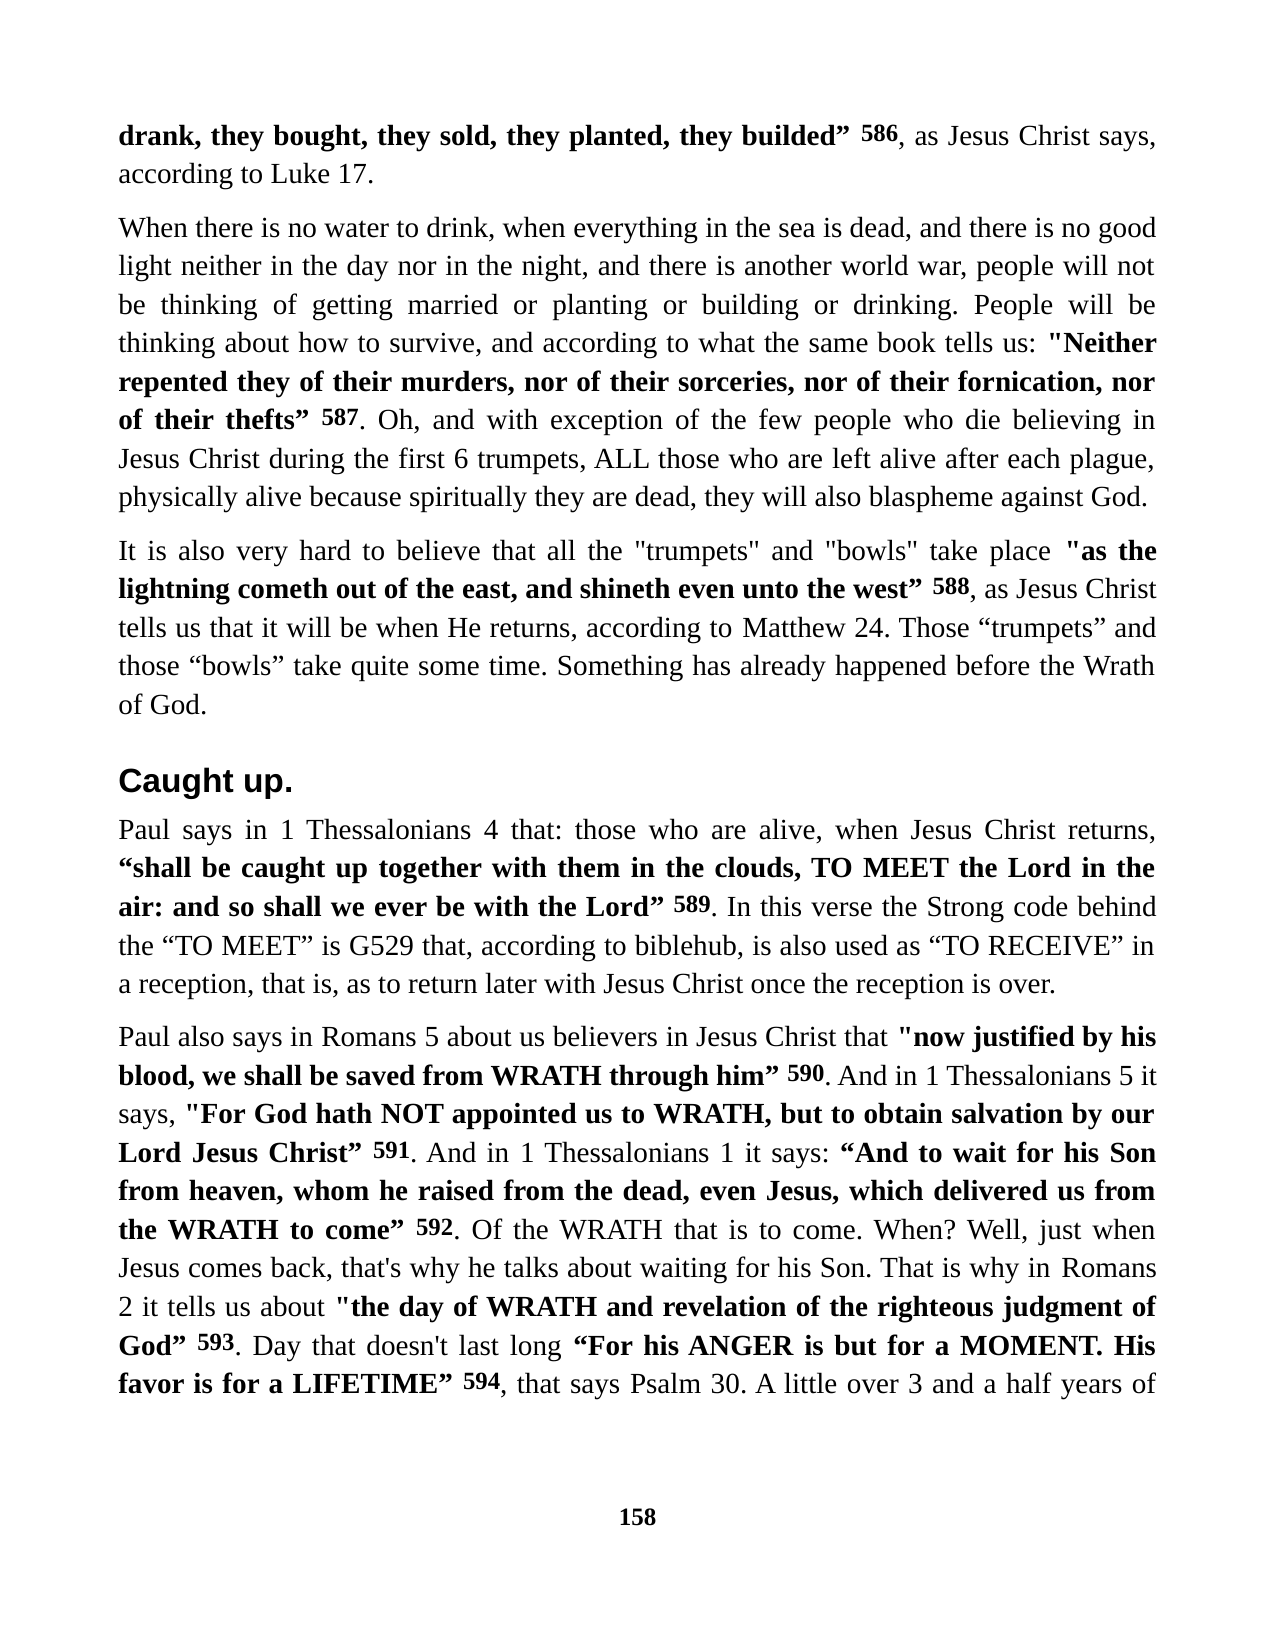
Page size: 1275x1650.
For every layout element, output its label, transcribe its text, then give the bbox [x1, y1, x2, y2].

text drank, they bought, they sold, they planted, they builded” , as Jesus Christ says, according to Luke 17. [118, 118, 1157, 190]
text Paul also says in Romans 5 about us believers in Jesus Christ that "now justified by his blood, we shall be saved from WRATH through him” . And in 1 Thessalonians 5 it says, "For God hath NOT appointed us to WRATH, but to obtain salvation by our Lord Jesus Christ” . And in 1 Thessalonians 1 it says: “And to wait for his Son from heaven, whom he raised from the dead, even Jesus, which delivered us from the WRATH to come” . Of the WRATH that is to come. When? Well, just when Jesus comes back, that's why he talks about waiting for his Son. That is why in Romans 2 it tells us about "the day of WRATH and revelation of the righteous judgment of God” . Day that doesn't last long “For his ANGER is but for a MOMENT. His favor is for a LIFETIME” , that says Psalm 30. A little over 3 and a half years of [118, 1019, 1157, 1400]
text Paul says in 1 Thessalonians 4 that: those who are alive, when Jesus Christ returns, “shall be caught up together with them in the clouds, TO MEET the Lord in the air: and so shall we ever be with the Lord” . In this verse the Strong code behind the “TO MEET” is G529 that, according to biblehub, is also used as “TO RECEIVE” in a reception, that is, as to return later with Jesus Christ once the reception is over. [118, 812, 1157, 1000]
text When there is no water to drink, when everything in the sea is dead, and there is no good light neither in the day nor in the night, and there is another world war, people will not be thinking of getting married or planting or building or drinking. People will be thinking about how to survive, and according to what the same book tells us: "Neither repented they of their murders, nor of their sorceries, nor of their fornication, nor of their thefts” . Oh, and with exception of the few people who die believing in Jesus Christ during the first 6 trumpets, ALL those who are left alive after each plague, physically alive because spiritually they are dead, they will also blaspheme against God. [118, 210, 1157, 513]
text It is also very hard to believe that all the "trumpets" and "bowls" take place "as the lightning cometh out of the east, and shineth even unto the west” , as Jesus Christ tells us that it will be when He returns, according to Matthew 24. Those “trumpets” and those “bowls” take quite some time. Something has already happened before the Wrath of God. [118, 533, 1157, 720]
subtitle Caught up. [118, 761, 1157, 799]
